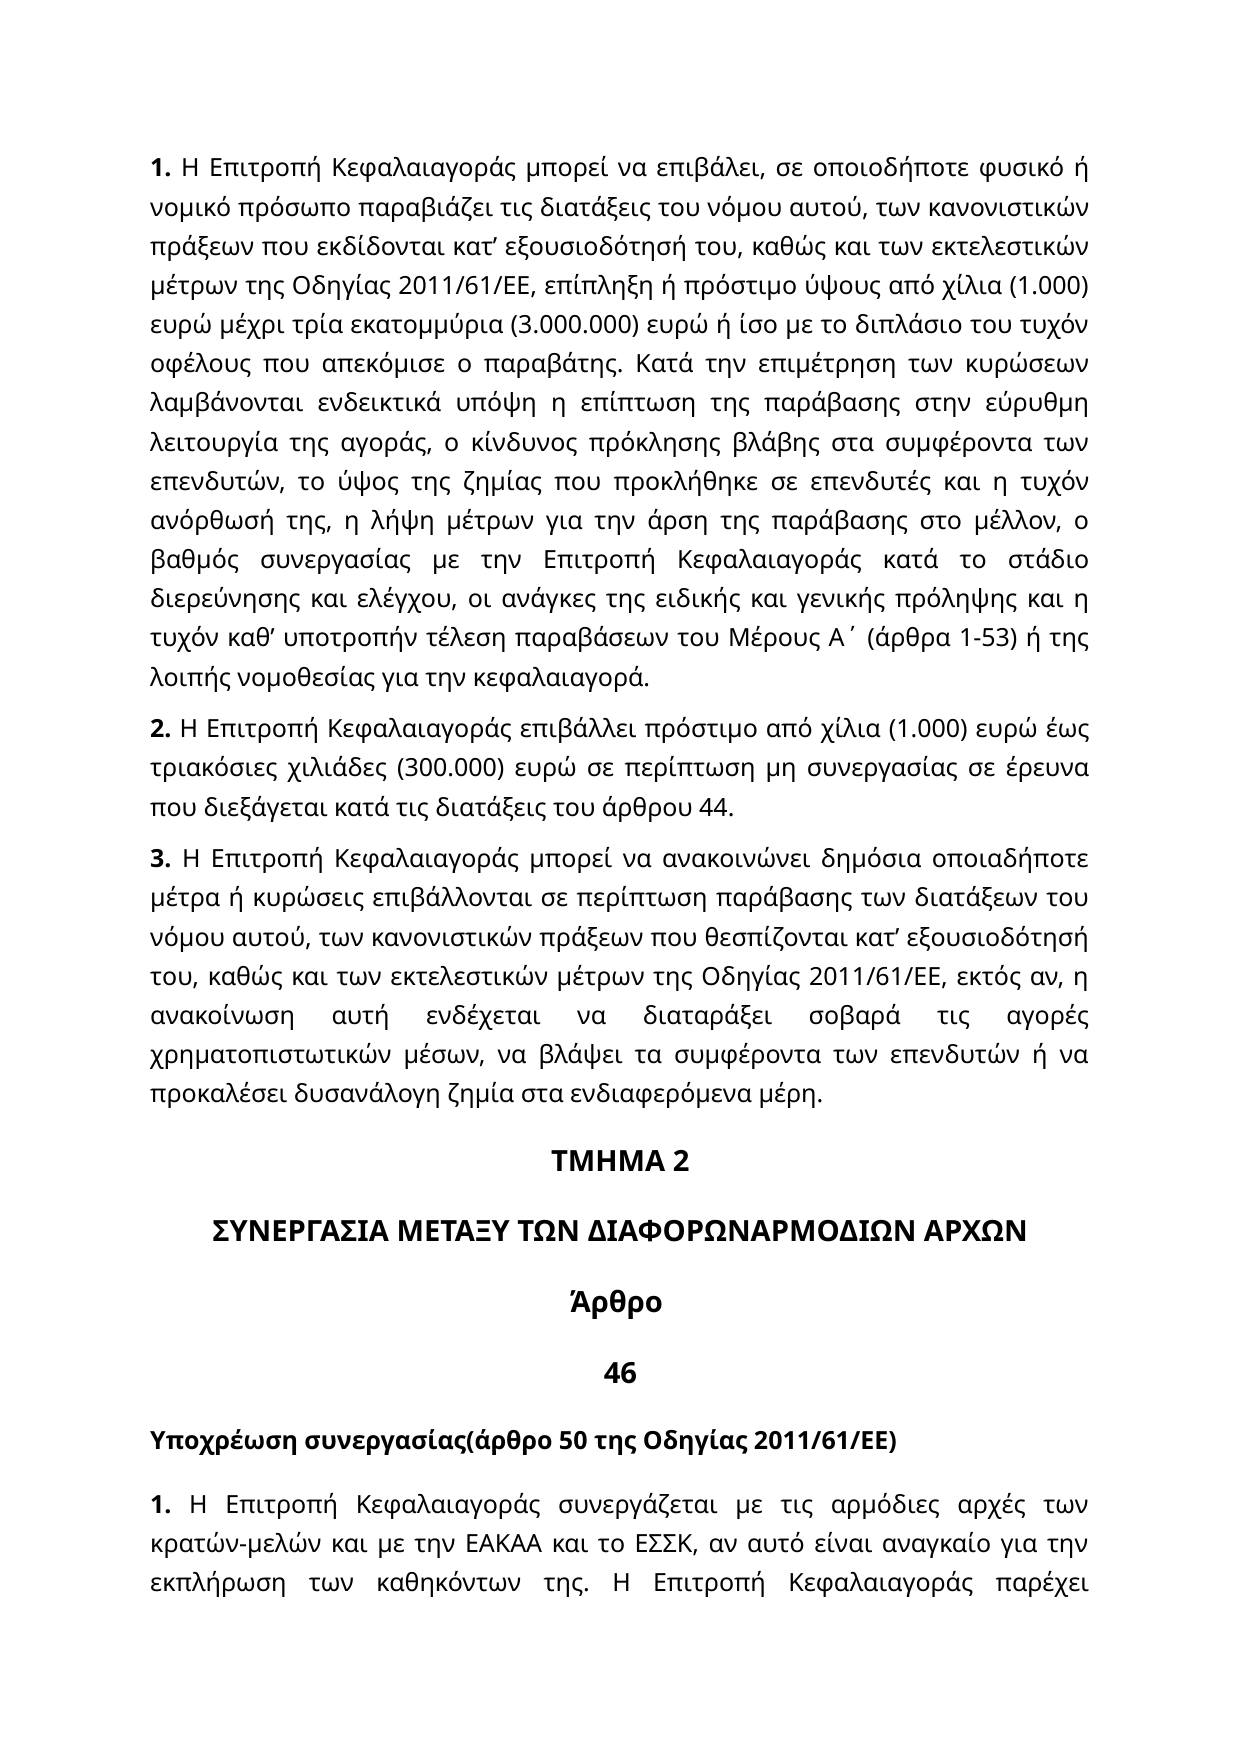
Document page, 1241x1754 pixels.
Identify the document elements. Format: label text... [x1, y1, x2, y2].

text 1. Η Επιτροπή Κεφαλαιαγοράς συνεργάζεται με τις αρμόδιες αρχές των κρατών-μελών και με την ΕΑΚΑΑ και το ΕΣΣΚ, αν αυτό είναι αναγκαίο για την εκπλήρωση των καθηκόντων της. Η Επιτροπή Κεφαλαιαγοράς παρέχει [150, 1487, 1090, 1599]
subtitle ΤΜΗΜΑ 2 [150, 1140, 1090, 1180]
subtitle 46 [150, 1352, 1090, 1392]
text 2. Η Επιτροπή Κεφαλαιαγοράς επιβάλλει πρόστιμο από χίλια (1.000) ευρώ έως τριακόσιες χιλιάδες (300.000) ευρώ σε περίπτωση μη συνεργασίας σε έρευνα που διεξάγεται κατά τις διατάξεις του άρθρου 44. [150, 711, 1090, 823]
subtitle ΣΥΝΕΡΓΑΣΙΑ ΜΕΤΑΞΥ ΤΩΝ ΔΙΑΦΟΡΩΝΑΡΜΟΔΙΩΝ ΑΡΧΩΝ [150, 1211, 1090, 1250]
subtitle Άρθρο [150, 1281, 1090, 1321]
text Υποχρέωση συνεργασίας(άρθρο 50 της Οδηγίας 2011/61/ΕΕ) [150, 1422, 1090, 1457]
text 3. Η Επιτροπή Κεφαλαιαγοράς μπορεί να ανακοινώνει δημόσια οποιαδήποτε μέτρα ή κυρώσεις επιβάλλονται σε περίπτωση παράβασης των διατάξεων του νόμου αυτού, των κανονιστικών πράξεων που θεσπίζονται κατ’ εξουσιοδότησή του, καθώς και των εκτελεστικών μέτρων της Οδηγίας 2011/61/ΕΕ, εκτός αν, η ανακοίνωση αυτή ενδέχεται να διαταράξει σοβαρά τις αγορές χρηματοπιστωτικών μέσων, να βλάψει τα συμφέροντα των επενδυτών ή να προκαλέσει δυσανάλογη ζημία στα ενδιαφερόμενα μέρη. [150, 841, 1090, 1110]
text 1. Η Επιτροπή Κεφαλαιαγοράς μπορεί να επιβάλει, σε οποιοδήποτε φυσικό ή νομικό πρόσωπο παραβιάζει τις διατάξεις του νόμου αυτού, των κανονιστικών πράξεων που εκδίδονται κατ’ εξουσιοδότησή του, καθώς και των εκτελεστικών μέτρων της Οδηγίας 2011/61/ΕΕ, επίπληξη ή πρόστιμο ύψους από χίλια (1.000) ευρώ μέχρι τρία εκατομμύρια (3.000.000) ευρώ ή ίσο με το διπλάσιο του τυχόν οφέλους που απεκόμισε ο παραβάτης. Κατά την επιμέτρηση των κυρώσεων λαμβάνονται ενδεικτικά υπόψη η επίπτωση της παράβασης στην εύρυθμη λειτουργία της αγοράς, ο κίνδυνος πρόκλησης βλάβης στα συμφέροντα των επενδυτών, το ύψος της ζημίας που προκλήθηκε σε επενδυτές και η τυχόν ανόρθωσή της, η λήψη μέτρων για την άρση της παράβασης στο μέλλον, ο βαθμός συνεργασίας με την Επιτροπή Κεφαλαιαγοράς κατά το στάδιο διερεύνησης και ελέγχου, οι ανάγκες της ειδικής και γενικής πρόληψης και η τυχόν καθ’ υποτροπήν τέλεση παραβάσεων του Μέρους Α΄ (άρθρα 1-53) ή της λοιπής νομοθεσίας για την κεφαλαιαγορά. [150, 150, 1090, 693]
